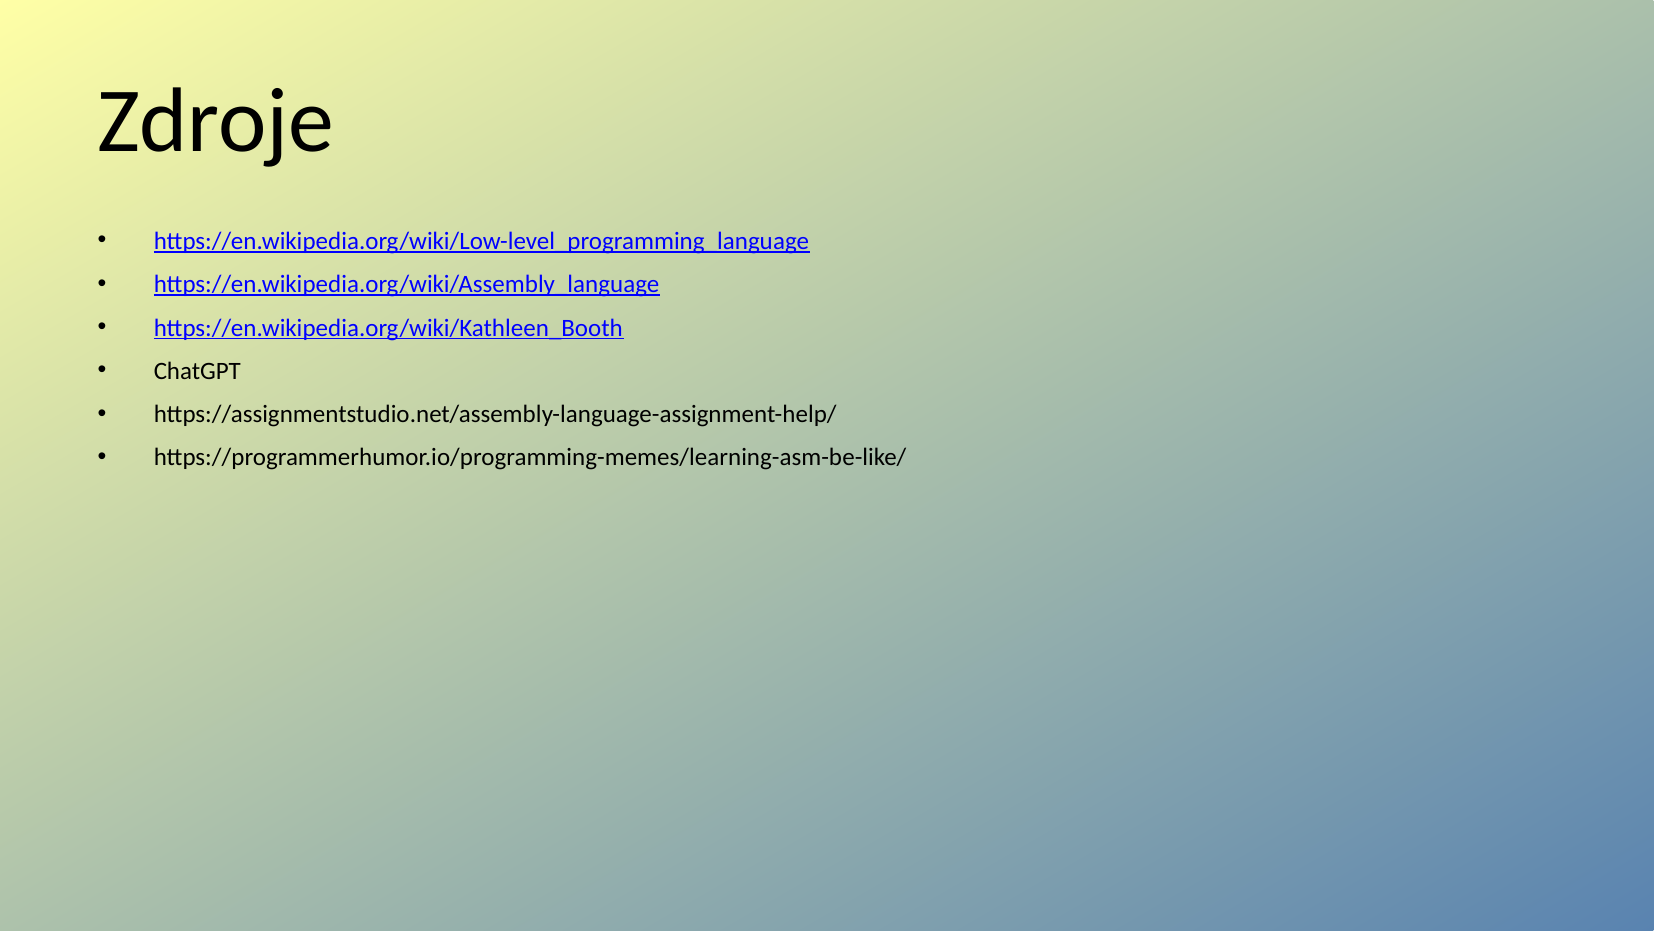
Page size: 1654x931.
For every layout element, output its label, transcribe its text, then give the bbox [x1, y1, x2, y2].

list https://en.wikipedia.org/wiki/Low-level_programming_language https://en.wikipedia.org/wiki/Assembly_language https://en.wikipedia.org/wiki/Kathleen_Booth ChatGPT https://assignmentstudio.net/assembly-language-assignment-help/ https://programmerhumor.io/programming-memes/learning-asm-be-like/ [82, 217, 1571, 831]
title Zdroje [82, 37, 1571, 193]
